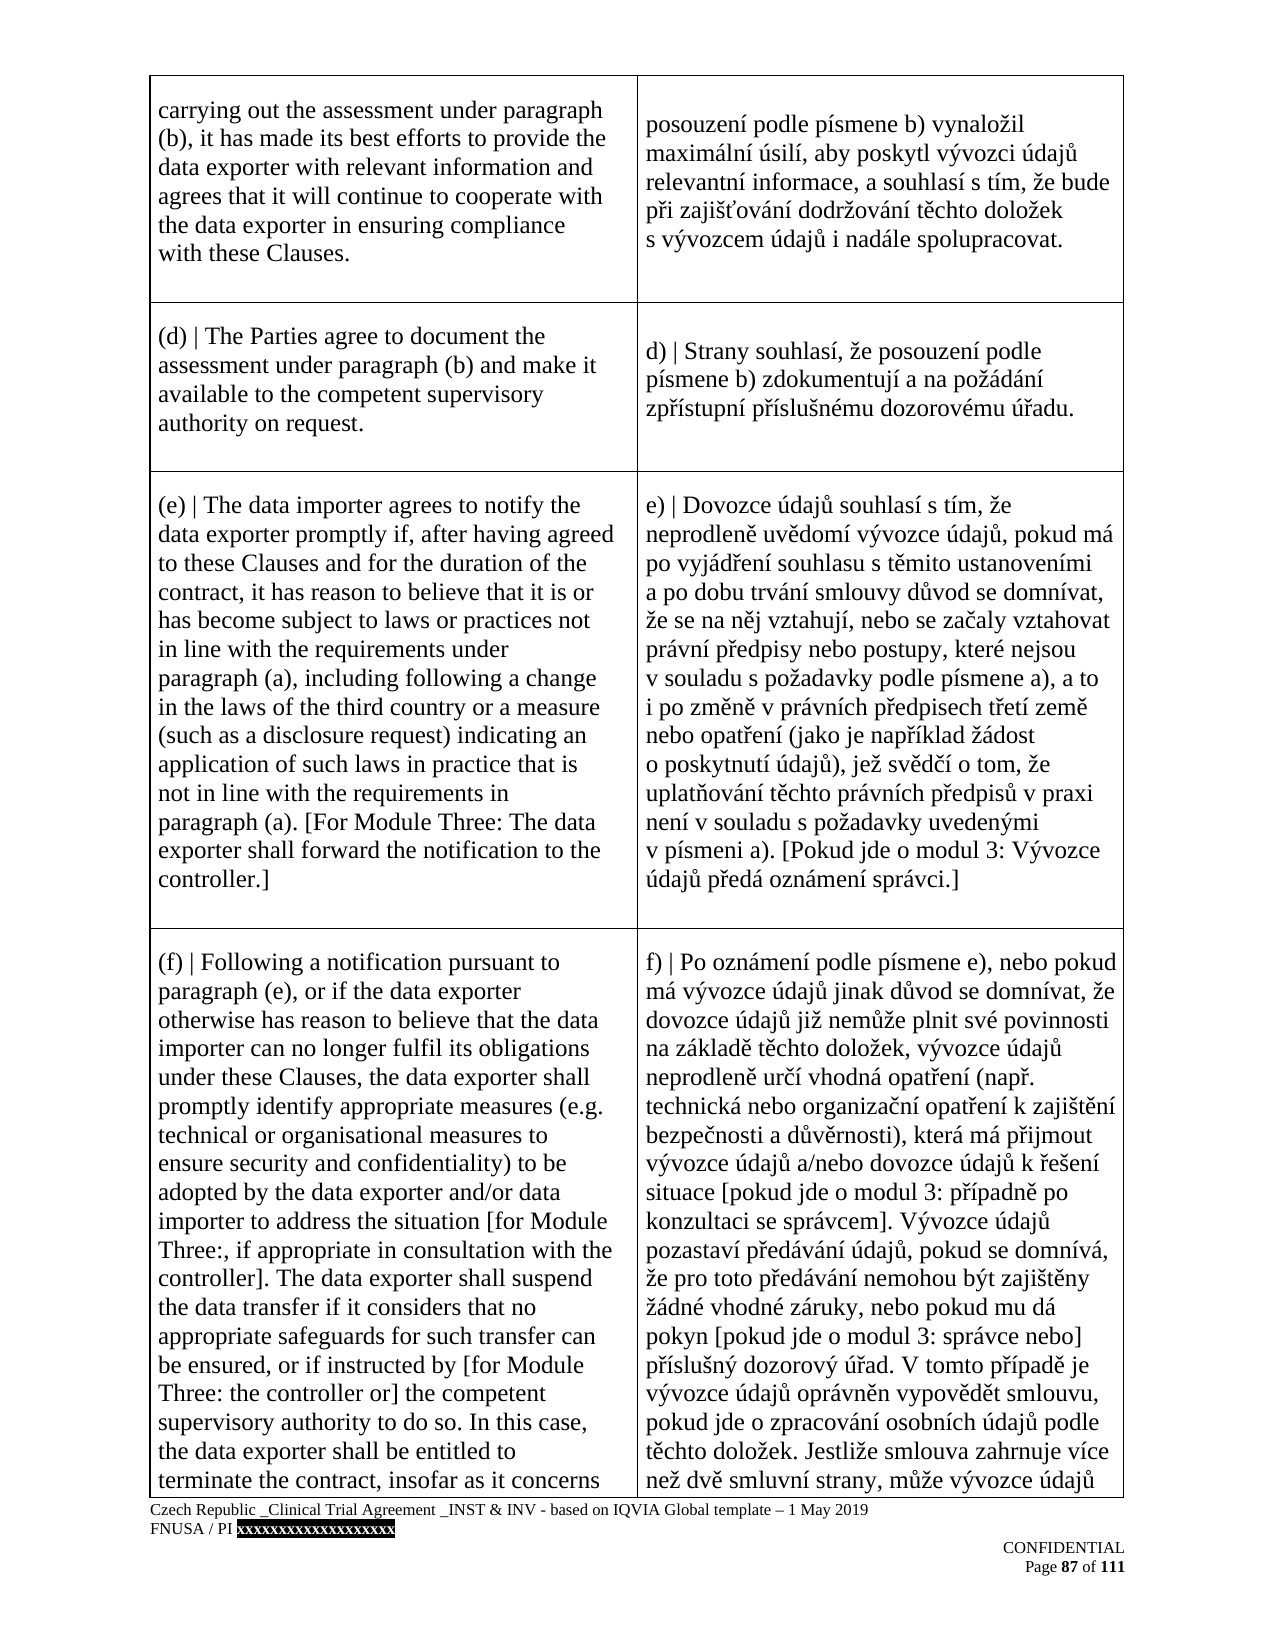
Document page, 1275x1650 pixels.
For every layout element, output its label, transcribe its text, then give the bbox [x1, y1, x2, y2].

table_cell d) | Strany souhlasí, že posouzení podle písmene b) zdokumentují a na požádání zpřístupní příslušnému dozorovému úřadu. [638, 303, 1123, 471]
table_cell carrying out the assessment under paragraph (b), it has made its best efforts to provide the data exporter with relevant information and agrees that it will continue to cooperate with the data exporter in ensuring compliance with these Clauses. [151, 76, 637, 302]
table_cell (f) | Following a notification pursuant to paragraph (e), or if the data exporter otherwise has reason to believe that the data importer can no longer fulfil its obligations under these Clauses, the data exporter shall promptly identify appropriate measures (e.g. technical or organisational measures to ensure security and confidentiality) to be adopted by the data exporter and/or data importer to address the situation [for Module Three:, if appropriate in consultation with the controller]. The data exporter shall suspend the data transfer if it considers that no appropriate safeguards for such transfer can be ensured, or if instructed by [for Module Three: the controller or] the competent supervisory authority to do so. In this case, the data exporter shall be entitled to terminate the contract, insofar as it concerns [151, 929, 637, 1497]
table_cell (d) | The Parties agree to document the assessment under paragraph (b) and make it available to the competent supervisory authority on request. [151, 303, 637, 471]
table_cell posouzení podle písmene b) vynaložil maximální úsilí, aby poskytl vývozci údajů relevantní informace, a souhlasí s tím, že bude při zajišťování dodržování těchto doložek s vývozcem údajů i nadále spolupracovat. [638, 76, 1123, 302]
table_cell f) | Po oznámení podle písmene e), nebo pokud má vývozce údajů jinak důvod se domnívat, že dovozce údajů již nemůže plnit své povinnosti na základě těchto doložek, vývozce údajů neprodleně určí vhodná opatření (např. technická nebo organizační opatření k zajištění bezpečnosti a důvěrnosti), která má přijmout vývozce údajů a/nebo dovozce údajů k řešení situace [pokud jde o modul 3: případně po konzultaci se správcem]. Vývozce údajů pozastaví předávání údajů, pokud se domnívá, že pro toto předávání nemohou být zajištěny žádné vhodné záruky, nebo pokud mu dá pokyn [pokud jde o modul 3: správce nebo] příslušný dozorový úřad. V tomto případě je vývozce údajů oprávněn vypovědět smlouvu, pokud jde o zpracování osobních údajů podle těchto doložek. Jestliže smlouva zahrnuje více než dvě smluvní strany, může vývozce údajů [638, 929, 1123, 1497]
table_cell e) | Dovozce údajů souhlasí s tím, že neprodleně uvědomí vývozce údajů, pokud má po vyjádření souhlasu s těmito ustanoveními a po dobu trvání smlouvy důvod se domnívat, že se na něj vztahují, nebo se začaly vztahovat právní předpisy nebo postupy, které nejsou v souladu s požadavky podle písmene a), a to i po změně v právních předpisech třetí země nebo opatření (jako je například žádost o poskytnutí údajů), jež svědčí o tom, že uplatňování těchto právních předpisů v praxi není v souladu s požadavky uvedenými v písmeni a). [Pokud jde o modul 3: Vývozce údajů předá oznámení správci.] [638, 472, 1123, 927]
table_cell (e) | The data importer agrees to notify the data exporter promptly if, after having agreed to these Clauses and for the duration of the contract, it has reason to believe that it is or has become subject to laws or practices not in line with the requirements under paragraph (a), including following a change in the laws of the third country or a measure (such as a disclosure request) indicating an application of such laws in practice that is not in line with the requirements in paragraph (a). [For Module Three: The data exporter shall forward the notification to the controller.] [151, 472, 637, 927]
